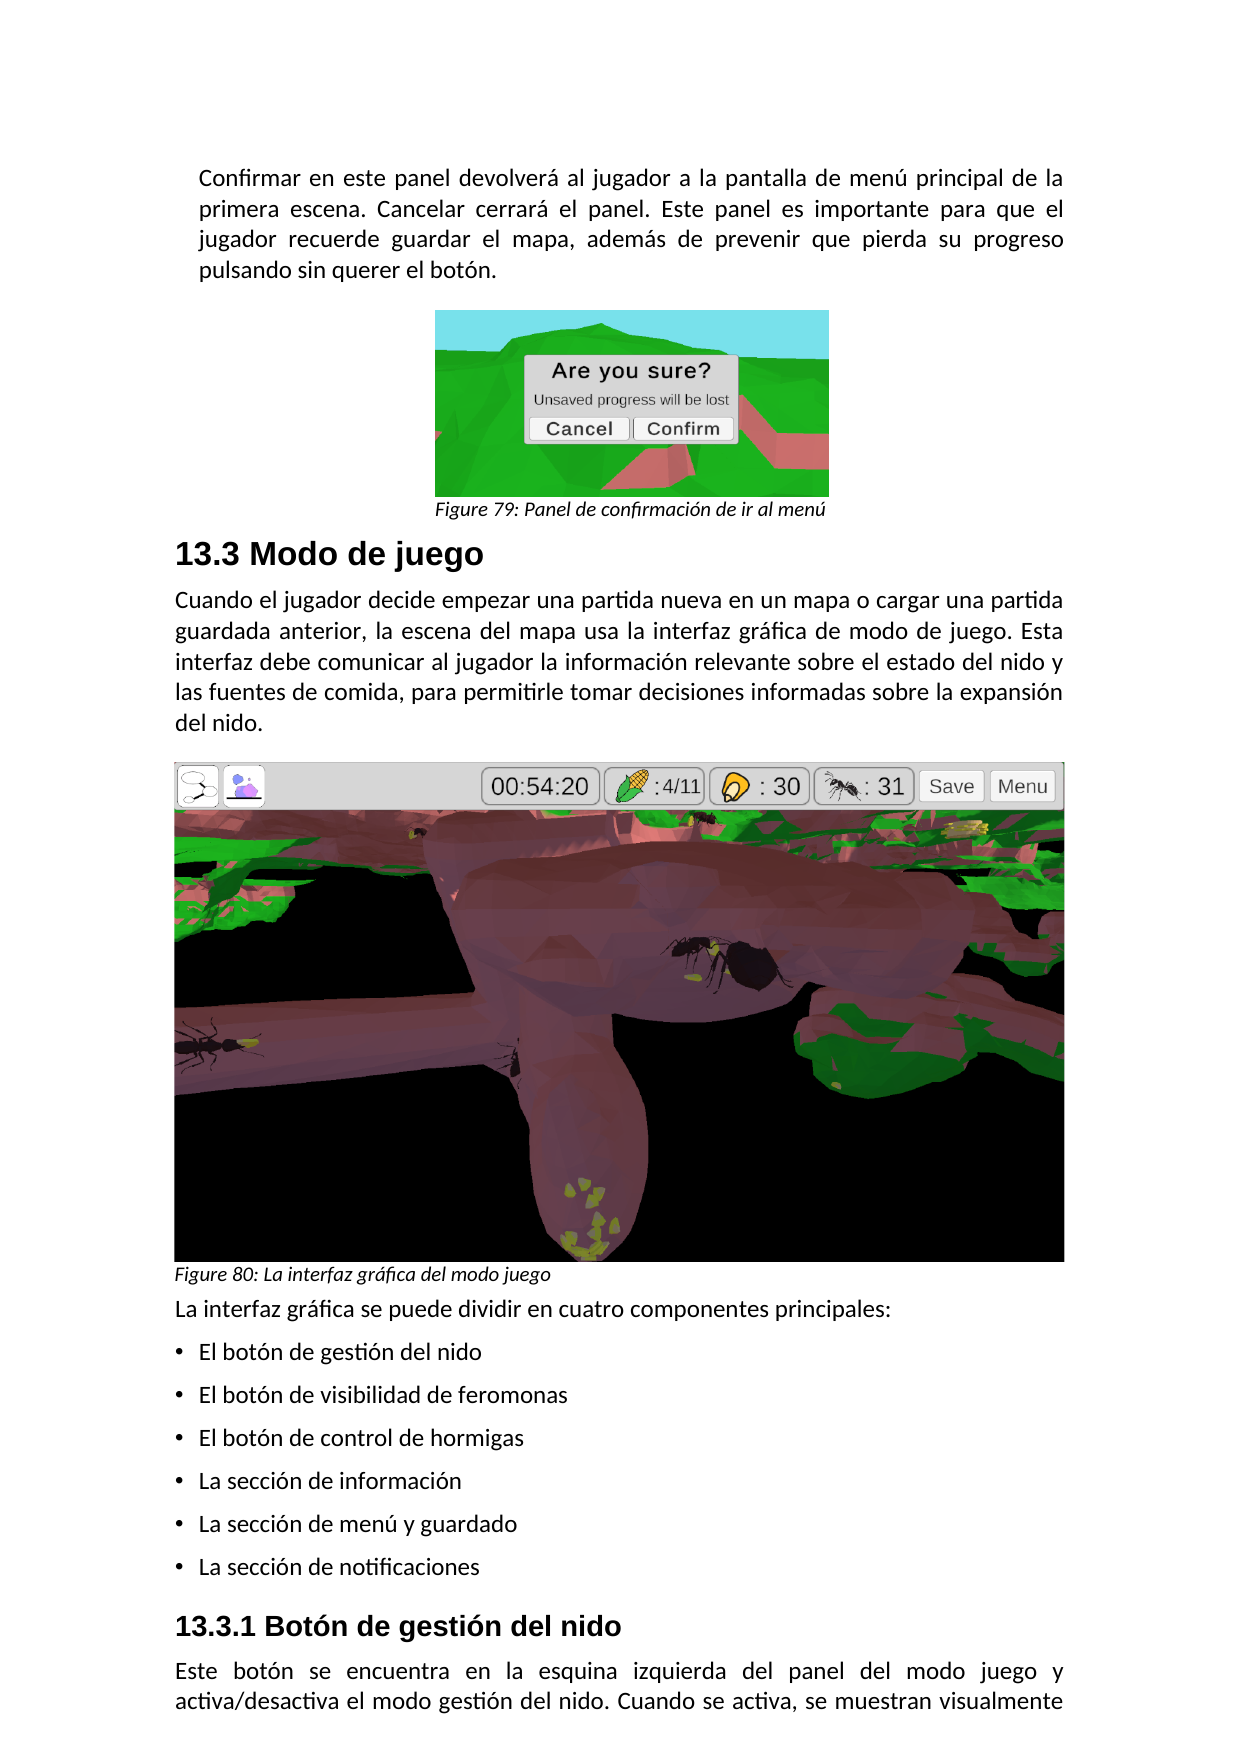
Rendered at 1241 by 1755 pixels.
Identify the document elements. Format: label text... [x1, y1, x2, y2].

subtitle [435, 298, 829, 310]
list La sección de notificaciones [175, 1551, 1065, 1582]
text Figure 79: Panel de confirmación de ir al menú [435, 497, 829, 522]
subtitle Modo de juego [175, 497, 1065, 572]
text Cuando el jugador decide empezar una partida nueva en un mapa o cargar una partida guardada anterior, la escena del mapa usa la interfaz gráfica de modo de juego. Esta interfaz debe comunicar al jugador la información relevante sobre el estado del nido y las fuentes de comida, para permitirle tomar decisiones informadas sobre la expansión del nido. [175, 584, 1065, 737]
list La sección de menú y guardado [175, 1508, 1065, 1539]
list La sección de información [175, 1465, 1065, 1496]
list El botón de control de hormigas [175, 1422, 1065, 1453]
picture [174, 762, 1065, 1262]
subtitle Botón de gestión del nido [175, 1609, 1065, 1642]
list El botón de visibilidad de feromonas [175, 1379, 1065, 1409]
text Figure 80: La interfaz gráfica del modo juego [174, 1262, 1064, 1287]
list Confirmar en este panel devolverá al jugador a la pantalla de menú principal de la primera escena. Cancelar cerrará el panel. Este panel es importante para que el jugador recuerde guardar el mapa, además de prevenir que pierda su progreso pulsando sin querer el botón. [175, 162, 1065, 284]
picture [435, 310, 829, 497]
text Este botón se encuentra en la esquina izquierda del panel del modo juego y activa/desactiva el modo gestión del nido. Cuando se activa, se muestran visualmente [175, 1655, 1065, 1716]
list El botón de gestión del nido [175, 1336, 1065, 1367]
text La interfaz gráfica se puede dividir en cuatro componentes principales: [175, 1262, 1065, 1323]
text [174, 750, 1065, 762]
